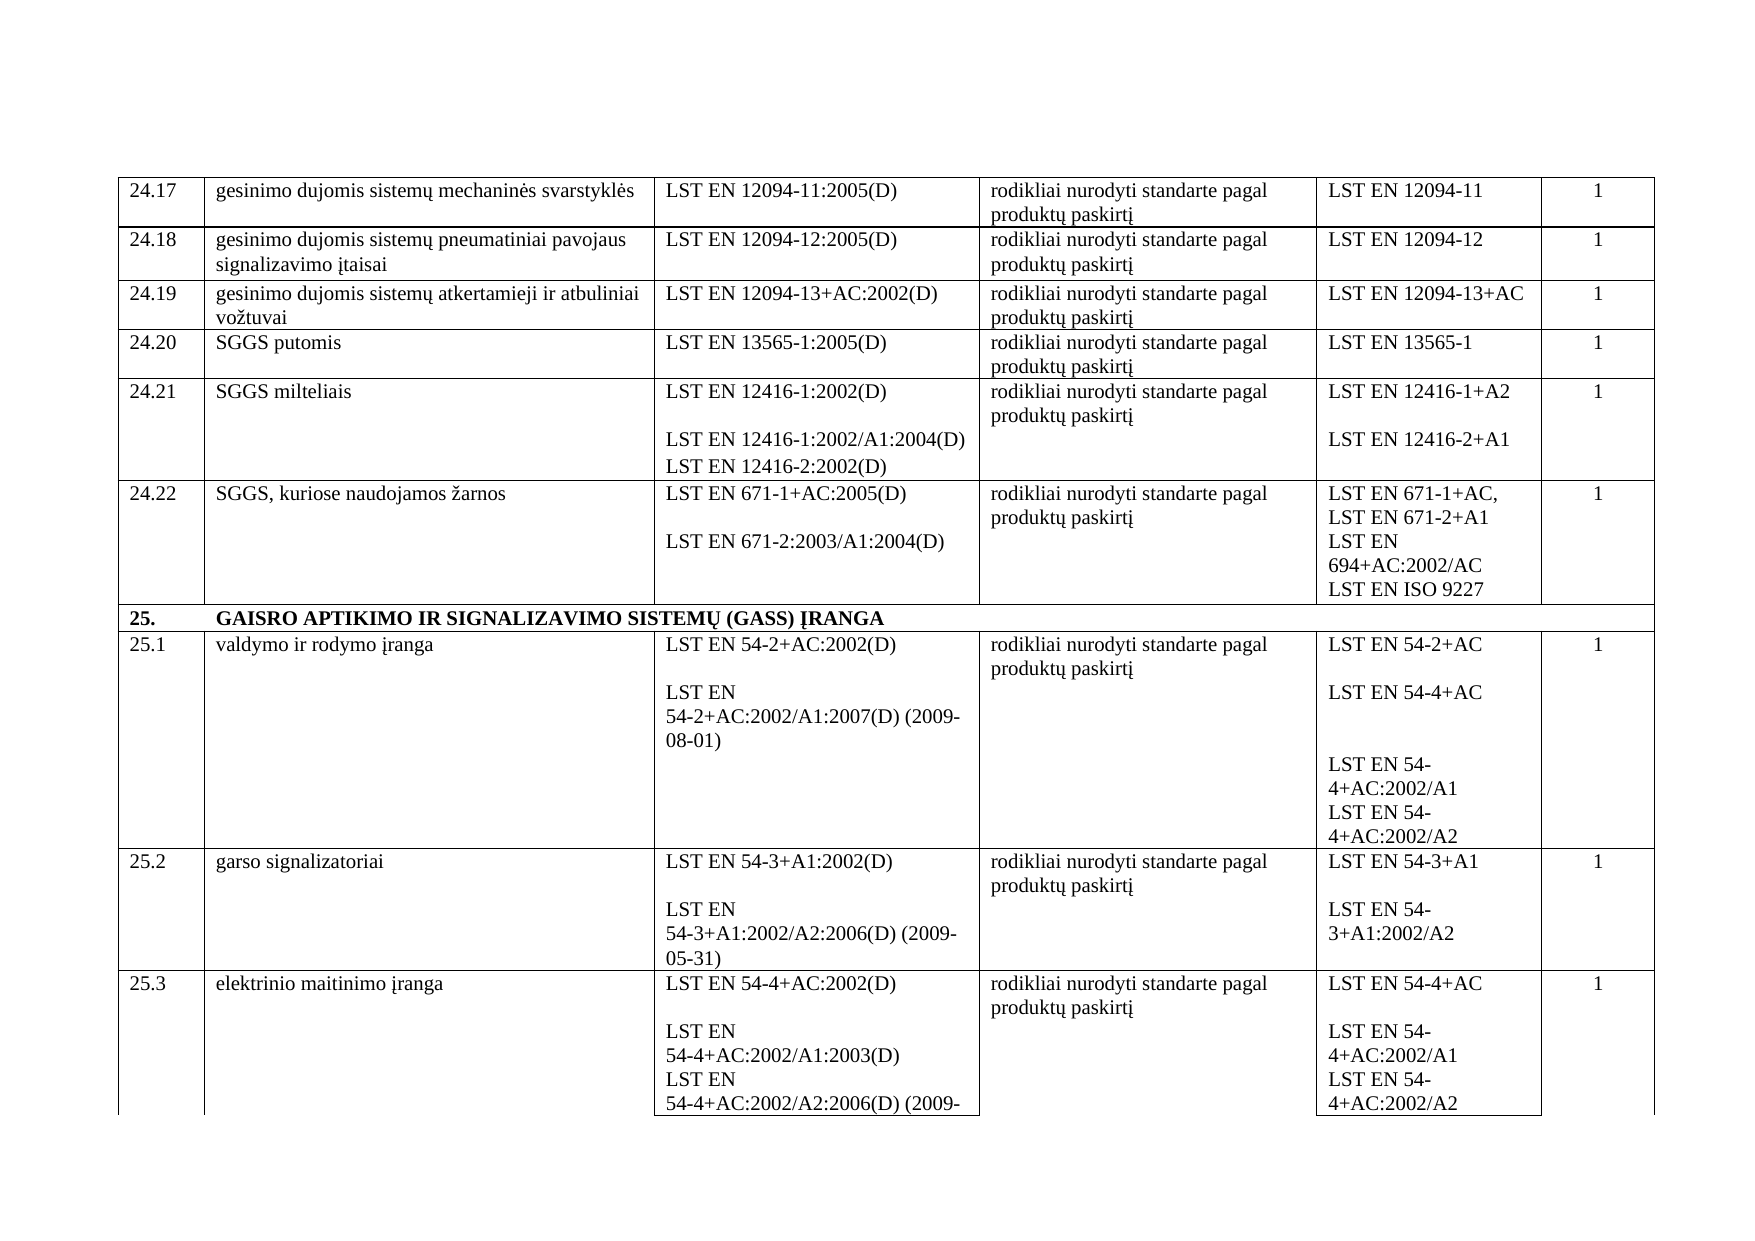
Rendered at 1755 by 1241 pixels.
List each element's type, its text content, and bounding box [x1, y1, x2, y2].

table_cell LST EN 54-4+AC:2002(D) [655, 971, 979, 1019]
table_cell rodikliai nurodyti standarte pagal produktų paskirtį [980, 178, 1316, 226]
table_cell LST EN 12094-11 [1317, 178, 1541, 226]
table_cell LST EN ISO 9227 [1317, 578, 1541, 604]
table_cell LST EN 54-3+A1:2002/A2:2006(D) (2009-05-31) [655, 897, 979, 969]
table_cell LST EN 54-4+AC:2002/A2 [1317, 1067, 1541, 1115]
table_cell [119, 454, 204, 480]
table_cell [119, 752, 204, 800]
table_cell elektrinio maitinimo įranga [205, 971, 654, 1019]
table_cell gesinimo dujomis sistemų pneumatiniai pavojaus signalizavimo įtaisai [205, 228, 654, 279]
table_cell gesinimo dujomis sistemų mechaninės svarstyklės [205, 178, 654, 226]
table_cell 25.2 [119, 849, 204, 897]
table_cell [1317, 605, 1542, 631]
table_cell 1 [1542, 281, 1654, 329]
table_cell [119, 1067, 204, 1115]
table_cell LST EN 54-2+AC [1317, 632, 1541, 680]
table_cell 1 [1542, 178, 1654, 226]
table_cell 24.21 [119, 379, 204, 427]
table_cell [205, 800, 654, 848]
table_cell LST EN 12416-1:2002(D) [655, 379, 979, 427]
table_cell [1542, 897, 1654, 969]
table_cell [1542, 680, 1654, 752]
table_cell [980, 897, 1316, 969]
table_cell [119, 1019, 204, 1067]
table_cell [980, 800, 1316, 848]
table_cell LST EN 54-4+AC:2002/A2 [1317, 800, 1541, 848]
table_cell rodikliai nurodyti standarte pagal produktų paskirtį [980, 379, 1316, 427]
table_cell rodikliai nurodyti standarte pagal produktų paskirtį [980, 849, 1316, 897]
table_cell 1 [1542, 228, 1654, 279]
table_cell LST EN 54-4+AC:2002/A2:2006(D) (2009- [655, 1067, 979, 1115]
table_cell 25.3 [119, 971, 204, 1019]
table_cell 1 [1542, 971, 1654, 1019]
table_cell 24.17 [119, 178, 204, 226]
table_cell [655, 800, 979, 848]
table_cell valdymo ir rodymo įranga [205, 632, 654, 680]
table_cell LST EN 12094-13+AC:2002(D) [655, 281, 979, 329]
table_cell [205, 578, 654, 604]
table_cell SGGS putomis [205, 330, 654, 378]
table_cell [1542, 529, 1654, 577]
table_cell [1542, 605, 1654, 631]
table_cell [119, 427, 204, 453]
table_cell [1317, 454, 1541, 480]
table_cell [119, 578, 204, 604]
table_cell rodikliai nurodyti standarte pagal produktų paskirtį [980, 481, 1316, 529]
table_cell LST EN 54-2+AC:2002/A1:2007(D) (2009-08-01) [655, 680, 979, 752]
table_cell rodikliai nurodyti standarte pagal produktų paskirtį [980, 228, 1316, 279]
table_cell LST EN 54-4+AC:2002/A1:2003(D) [655, 1019, 979, 1067]
table_cell [655, 578, 979, 604]
table_cell LST EN 12094-12 [1317, 228, 1541, 279]
table_cell SGGS milteliais [205, 379, 654, 427]
table_cell LST EN 54-3+A1:2002(D) [655, 849, 979, 897]
table_cell [980, 680, 1316, 752]
table_cell 24.18 [119, 228, 204, 279]
table_cell [205, 752, 654, 800]
table_cell [205, 427, 654, 453]
table_cell [979, 605, 1317, 631]
table_cell [205, 454, 654, 480]
table_cell [1542, 752, 1654, 800]
table_cell LST EN 12094-12:2005(D) [655, 228, 979, 279]
table_cell SGGS, kuriose naudojamos žarnos [205, 481, 654, 529]
table_cell [205, 1067, 654, 1115]
table_cell gesinimo dujomis sistemų atkertamieji ir atbuliniai vožtuvai [205, 281, 654, 329]
table_cell [1542, 800, 1654, 848]
table_cell [980, 529, 1316, 577]
table_cell LST EN 54-4+AC:2002/A1 [1317, 1019, 1541, 1067]
table_cell LST EN 54-2+AC:2002(D) [655, 632, 979, 680]
table_cell [119, 529, 204, 577]
table_cell LST EN 12094-13+AC [1317, 281, 1541, 329]
table_cell [980, 1067, 1316, 1115]
table_cell 25. [119, 605, 204, 631]
table_cell [119, 800, 204, 848]
table_cell rodikliai nurodyti standarte pagal produktų paskirtį [980, 281, 1316, 329]
table_cell LST EN 54-3+A1:2002/A2 [1317, 897, 1541, 969]
table_cell [1542, 578, 1654, 604]
table_cell LST EN 13565-1:2005(D) [655, 330, 979, 378]
table_cell [205, 1019, 654, 1067]
table_cell [980, 752, 1316, 800]
table_cell rodikliai nurodyti standarte pagal produktų paskirtį [980, 971, 1316, 1019]
table_cell rodikliai nurodyti standarte pagal produktų paskirtį [980, 632, 1316, 680]
table_cell 25.1 [119, 632, 204, 680]
table_cell [119, 897, 204, 969]
table_cell 24.22 [119, 481, 204, 529]
table_cell 1 [1542, 379, 1654, 427]
table_cell LST EN 12416-2:2002(D) [655, 454, 979, 480]
table_cell [980, 427, 1316, 453]
table_cell [980, 454, 1316, 480]
table_cell LST EN 12416-1:2002/A1:2004(D) [655, 427, 979, 453]
table_cell 24.20 [119, 330, 204, 378]
table_cell [119, 680, 204, 752]
table_cell 24.19 [119, 281, 204, 329]
table_cell 1 [1542, 330, 1654, 378]
table_cell LST EN 54-4+AC [1317, 971, 1541, 1019]
table_cell [980, 578, 1316, 604]
table_cell LST EN 54-3+A1 [1317, 849, 1541, 897]
table_cell [1542, 427, 1654, 453]
table_cell rodikliai nurodyti standarte pagal produktų paskirtį [980, 330, 1316, 378]
table_cell LST EN 671-2:2003/A1:2004(D) [655, 529, 979, 577]
table_cell 1 [1542, 849, 1654, 897]
table_cell 1 [1542, 632, 1654, 680]
table_cell LST EN 12416-1+A2 [1317, 379, 1541, 427]
table_cell [1542, 454, 1654, 480]
table_cell LST EN 54-4+AC:2002/A1 [1317, 752, 1541, 800]
table_cell LST EN 671-1+AC:2005(D) [655, 481, 979, 529]
table_cell LST EN 694+AC:2002/AC [1317, 529, 1541, 577]
table_cell [1542, 1019, 1654, 1067]
table_cell [205, 680, 654, 752]
table_cell LST EN 12416-2+A1 [1317, 427, 1541, 453]
table_cell GAISRO APTIKIMO IR SIGNALIZAVIMO SISTEMŲ (GASS) ĮRANGA [204, 605, 979, 631]
table_cell 1 [1542, 481, 1654, 529]
table_cell [205, 529, 654, 577]
table_cell LST EN 13565-1 [1317, 330, 1541, 378]
table_cell LST EN 671-1+AC, LST EN 671-2+A1 [1317, 481, 1541, 529]
table_cell garso signalizatoriai [205, 849, 654, 897]
table_cell LST EN 54-4+AC [1317, 680, 1541, 752]
table_cell [655, 752, 979, 800]
table_cell [205, 897, 654, 969]
table_cell [980, 1019, 1316, 1067]
table_cell LST EN 12094-11:2005(D) [655, 178, 979, 226]
table_cell [1542, 1067, 1654, 1115]
